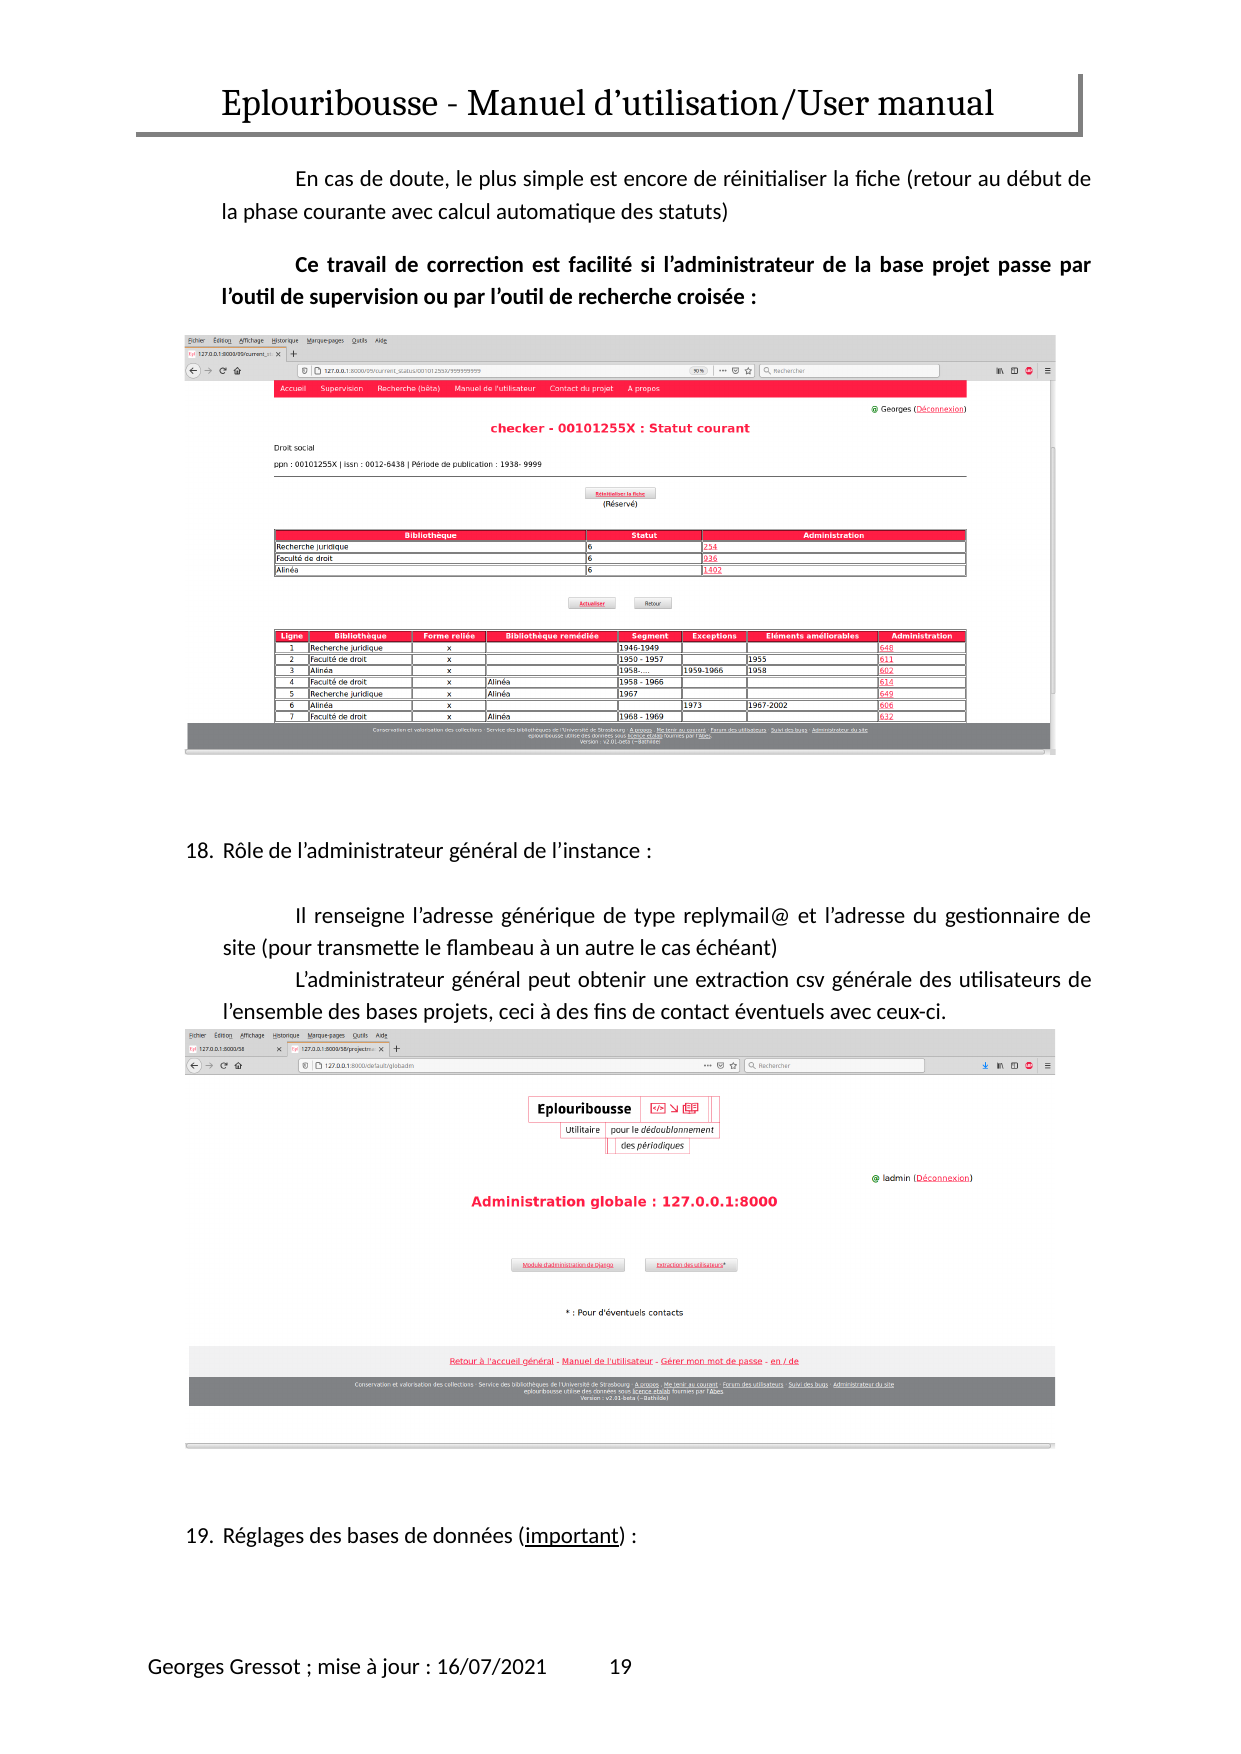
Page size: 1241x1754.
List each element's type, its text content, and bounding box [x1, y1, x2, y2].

list L’administrateur général peut obtenir une extraction csv générale des utilisateurs de l’ensemble des bases projets, ceci à des fins de contact éventuels avec ceux-ci. [223, 965, 1093, 1025]
picture [185, 1029, 1055, 1449]
list Rôle de l’administrateur général de l’instance : [185, 836, 1093, 864]
picture [184, 335, 1056, 755]
text En cas de doute, le plus simple est encore de réinitialiser la fiche (retour au début de la phase courante avec calcul automatique des statuts) [221, 164, 1093, 225]
text Ce travail de correction est facilité si l’administrateur de la base projet passe par l’outil de supervision ou par l’outil de recherche croisée : [221, 250, 1093, 310]
list Il renseigne l’adresse générique de type replymail@ et l’adresse du gestionnaire de site (pour transmette le flambeau à un autre le cas échéant) [223, 901, 1093, 961]
list Réglages des bases de données (important) : [185, 1521, 1093, 1549]
